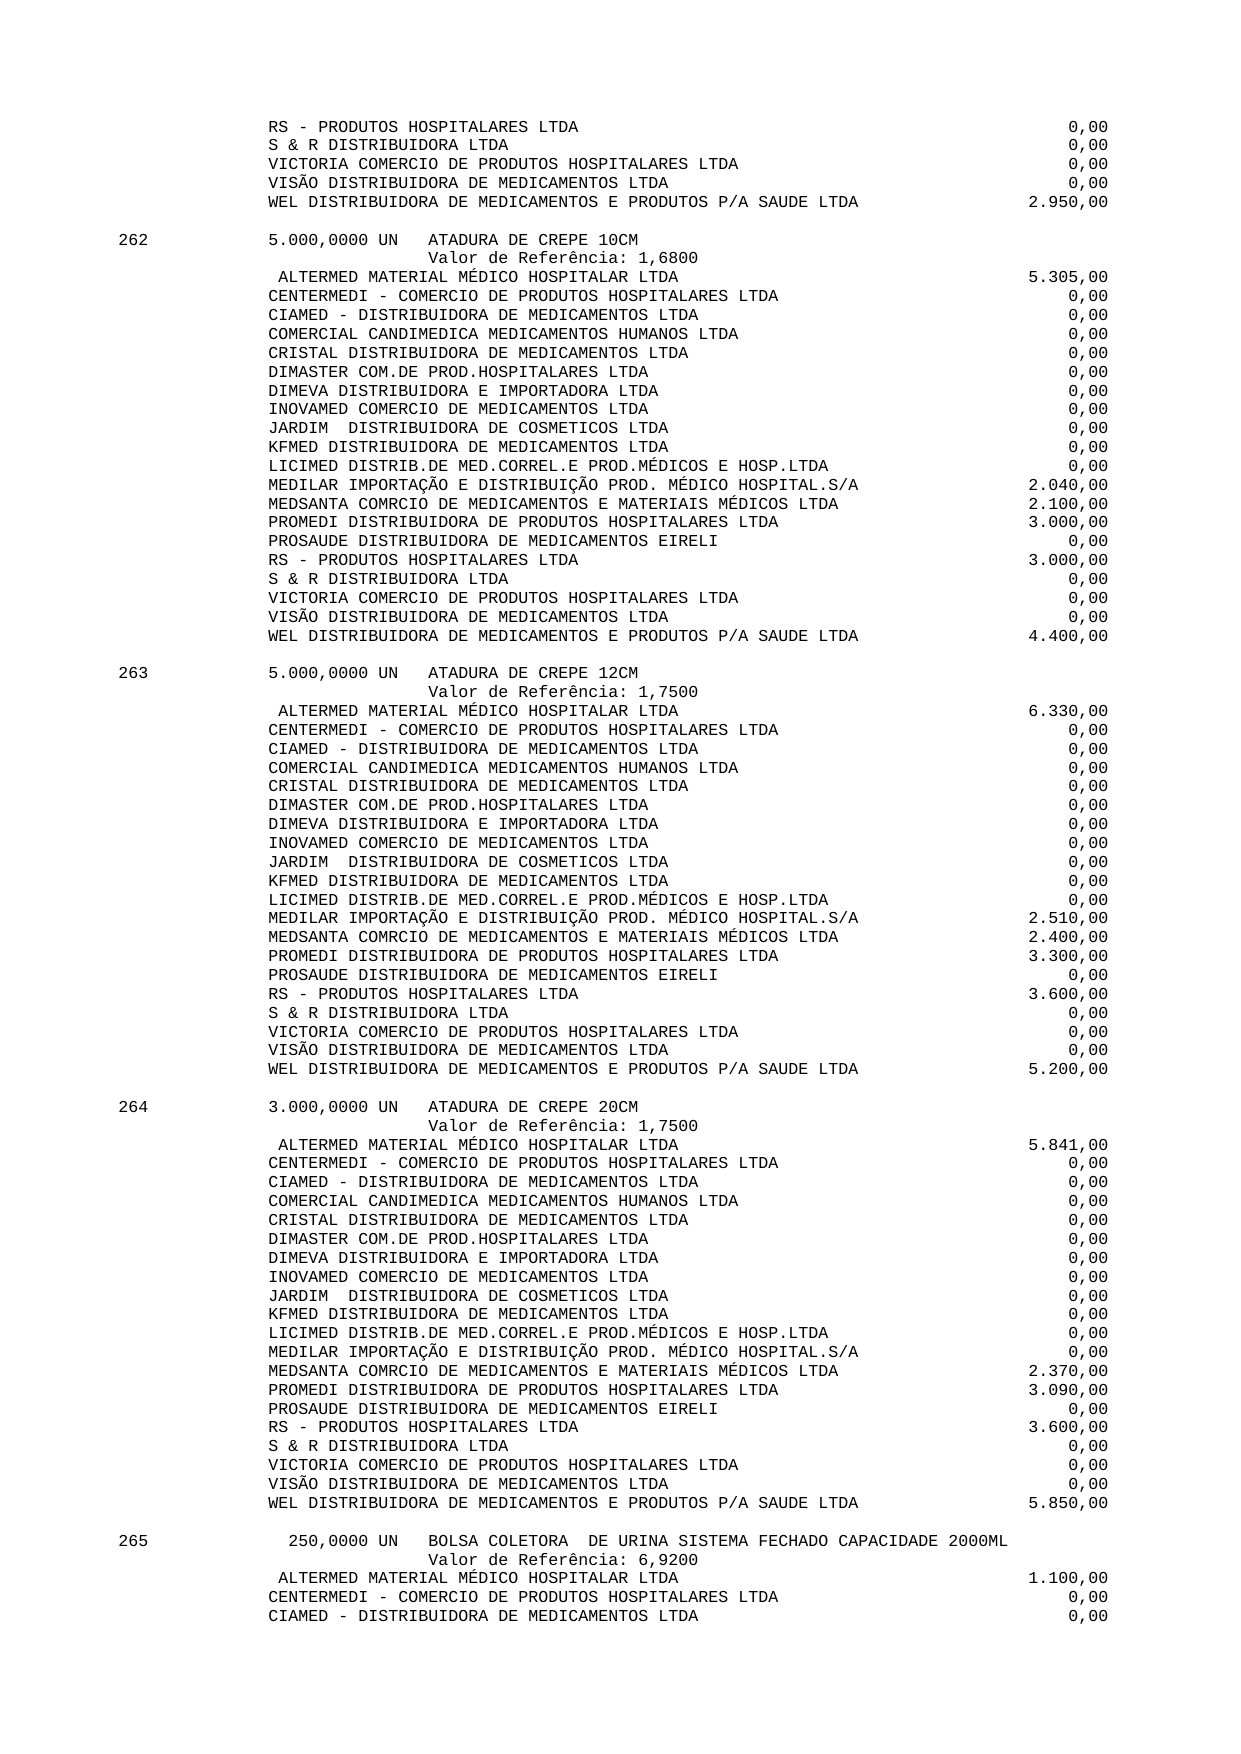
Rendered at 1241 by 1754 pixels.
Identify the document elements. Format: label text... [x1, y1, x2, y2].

text RS - PRODUTOS HOSPITALARES LTDA 0,00 S & R DISTRIBUIDORA LTDA 0,00 VICTORIA COMERCIO DE PRODUTOS HOSPITALARES LTDA 0,00 VISÃO DISTRIBUIDORA DE MEDICAMENTOS LTDA 0,00 WEL DISTRIBUIDORA DE MEDICAMENTOS E PRODUTOS P/A SAUDE LTDA 2.950,00 262 5.000,0000 UN ATADURA DE CREPE 10CM Valor de Referência: 1,6800 ALTERMED MATERIAL MÉDICO HOSPITALAR LTDA 5.305,00 CENTERMEDI - COMERCIO DE PRODUTOS HOSPITALARES LTDA 0,00 CIAMED - DISTRIBUIDORA DE MEDICAMENTOS LTDA 0,00 COMERCIAL CANDIMEDICA MEDICAMENTOS HUMANOS LTDA 0,00 CRISTAL DISTRIBUIDORA DE MEDICAMENTOS LTDA 0,00 DIMASTER COM.DE PROD.HOSPITALARES LTDA 0,00 DIMEVA DISTRIBUIDORA E IMPORTADORA LTDA 0,00 INOVAMED COMERCIO DE MEDICAMENTOS LTDA 0,00 JARDIM DISTRIBUIDORA DE COSMETICOS LTDA 0,00 KFMED DISTRIBUIDORA DE MEDICAMENTOS LTDA 0,00 LICIMED DISTRIB.DE MED.CORREL.E PROD.MÉDICOS E HOSP.LTDA 0,00 MEDILAR IMPORTAÇÃO E DISTRIBUIÇÃO PROD. MÉDICO HOSPITAL.S/A 2.040,00 MEDSANTA COMRCIO DE MEDICAMENTOS E MATERIAIS MÉDICOS LTDA 2.100,00 PROMEDI DISTRIBUIDORA DE PRODUTOS HOSPITALARES LTDA 3.000,00 PROSAUDE DISTRIBUIDORA DE MEDICAMENTOS EIRELI 0,00 RS - PRODUTOS HOSPITALARES LTDA 3.000,00 S & R DISTRIBUIDORA LTDA 0,00 VICTORIA COMERCIO DE PRODUTOS HOSPITALARES LTDA 0,00 VISÃO DISTRIBUIDORA DE MEDICAMENTOS LTDA 0,00 WEL DISTRIBUIDORA DE MEDICAMENTOS E PRODUTOS P/A SAUDE LTDA 4.400,00 263 5.000,0000 UN ATADURA DE CREPE 12CM Valor de Referência: 1,7500 ALTERMED MATERIAL MÉDICO HOSPITALAR LTDA 6.330,00 CENTERMEDI - COMERCIO DE PRODUTOS HOSPITALARES LTDA 0,00 CIAMED - DISTRIBUIDORA DE MEDICAMENTOS LTDA 0,00 COMERCIAL CANDIMEDICA MEDICAMENTOS HUMANOS LTDA 0,00 CRISTAL DISTRIBUIDORA DE MEDICAMENTOS LTDA 0,00 DIMASTER COM.DE PROD.HOSPITALARES LTDA 0,00 DIMEVA DISTRIBUIDORA E IMPORTADORA LTDA 0,00 INOVAMED COMERCIO DE MEDICAMENTOS LTDA 0,00 JARDIM DISTRIBUIDORA DE COSMETICOS LTDA 0,00 KFMED DISTRIBUIDORA DE MEDICAMENTOS LTDA 0,00 LICIMED DISTRIB.DE MED.CORREL.E PROD.MÉDICOS E HOSP.LTDA 0,00 MEDILAR IMPORTAÇÃO E DISTRIBUIÇÃO PROD. MÉDICO HOSPITAL.S/A 2.510,00 MEDSANTA COMRCIO DE MEDICAMENTOS E MATERIAIS MÉDICOS LTDA 2.400,00 PROMEDI DISTRIBUIDORA DE PRODUTOS HOSPITALARES LTDA 3.300,00 PROSAUDE DISTRIBUIDORA DE MEDICAMENTOS EIRELI 0,00 RS - PRODUTOS HOSPITALARES LTDA 3.600,00 S & R DISTRIBUIDORA LTDA 0,00 VICTORIA COMERCIO DE PRODUTOS HOSPITALARES LTDA 0,00 VISÃO DISTRIBUIDORA DE MEDICAMENTOS LTDA 0,00 WEL DISTRIBUIDORA DE MEDICAMENTOS E PRODUTOS P/A SAUDE LTDA 5.200,00 264 3.000,0000 UN ATADURA DE CREPE 20CM Valor de Referência: 1,7500 ALTERMED MATERIAL MÉDICO HOSPITALAR LTDA 5.841,00 CENTERMEDI - COMERCIO DE PRODUTOS HOSPITALARES LTDA 0,00 CIAMED - DISTRIBUIDORA DE MEDICAMENTOS LTDA 0,00 COMERCIAL CANDIMEDICA MEDICAMENTOS HUMANOS LTDA 0,00 CRISTAL DISTRIBUIDORA DE MEDICAMENTOS LTDA 0,00 DIMASTER COM.DE PROD.HOSPITALARES LTDA 0,00 DIMEVA DISTRIBUIDORA E IMPORTADORA LTDA 0,00 INOVAMED COMERCIO DE MEDICAMENTOS LTDA 0,00 JARDIM DISTRIBUIDORA DE COSMETICOS LTDA 0,00 KFMED DISTRIBUIDORA DE MEDICAMENTOS LTDA 0,00 LICIMED DISTRIB.DE MED.CORREL.E PROD.MÉDICOS E HOSP.LTDA 0,00 MEDILAR IMPORTAÇÃO E DISTRIBUIÇÃO PROD. MÉDICO HOSPITAL.S/A 0,00 MEDSANTA COMRCIO DE MEDICAMENTOS E MATERIAIS MÉDICOS LTDA 2.370,00 PROMEDI DISTRIBUIDORA DE PRODUTOS HOSPITALARES LTDA 3.090,00 PROSAUDE DISTRIBUIDORA DE MEDICAMENTOS EIRELI 0,00 RS - PRODUTOS HOSPITALARES LTDA 3.600,00 S & R DISTRIBUIDORA LTDA 0,00 VICTORIA COMERCIO DE PRODUTOS HOSPITALARES LTDA 0,00 VISÃO DISTRIBUIDORA DE MEDICAMENTOS LTDA 0,00 WEL DISTRIBUIDORA DE MEDICAMENTOS E PRODUTOS P/A SAUDE LTDA 5.850,00 265 250,0000 UN BOLSA COLETORA DE URINA SISTEMA FECHADO CAPACIDADE 2000ML Valor de Referência: 6,9200 ALTERMED MATERIAL MÉDICO HOSPITALAR LTDA 1.100,00 CENTERMEDI - COMERCIO DE PRODUTOS HOSPITALARES LTDA 0,00 CIAMED - DISTRIBUIDORA DE MEDICAMENTOS LTDA 0,00 [118, 118, 1122, 1626]
